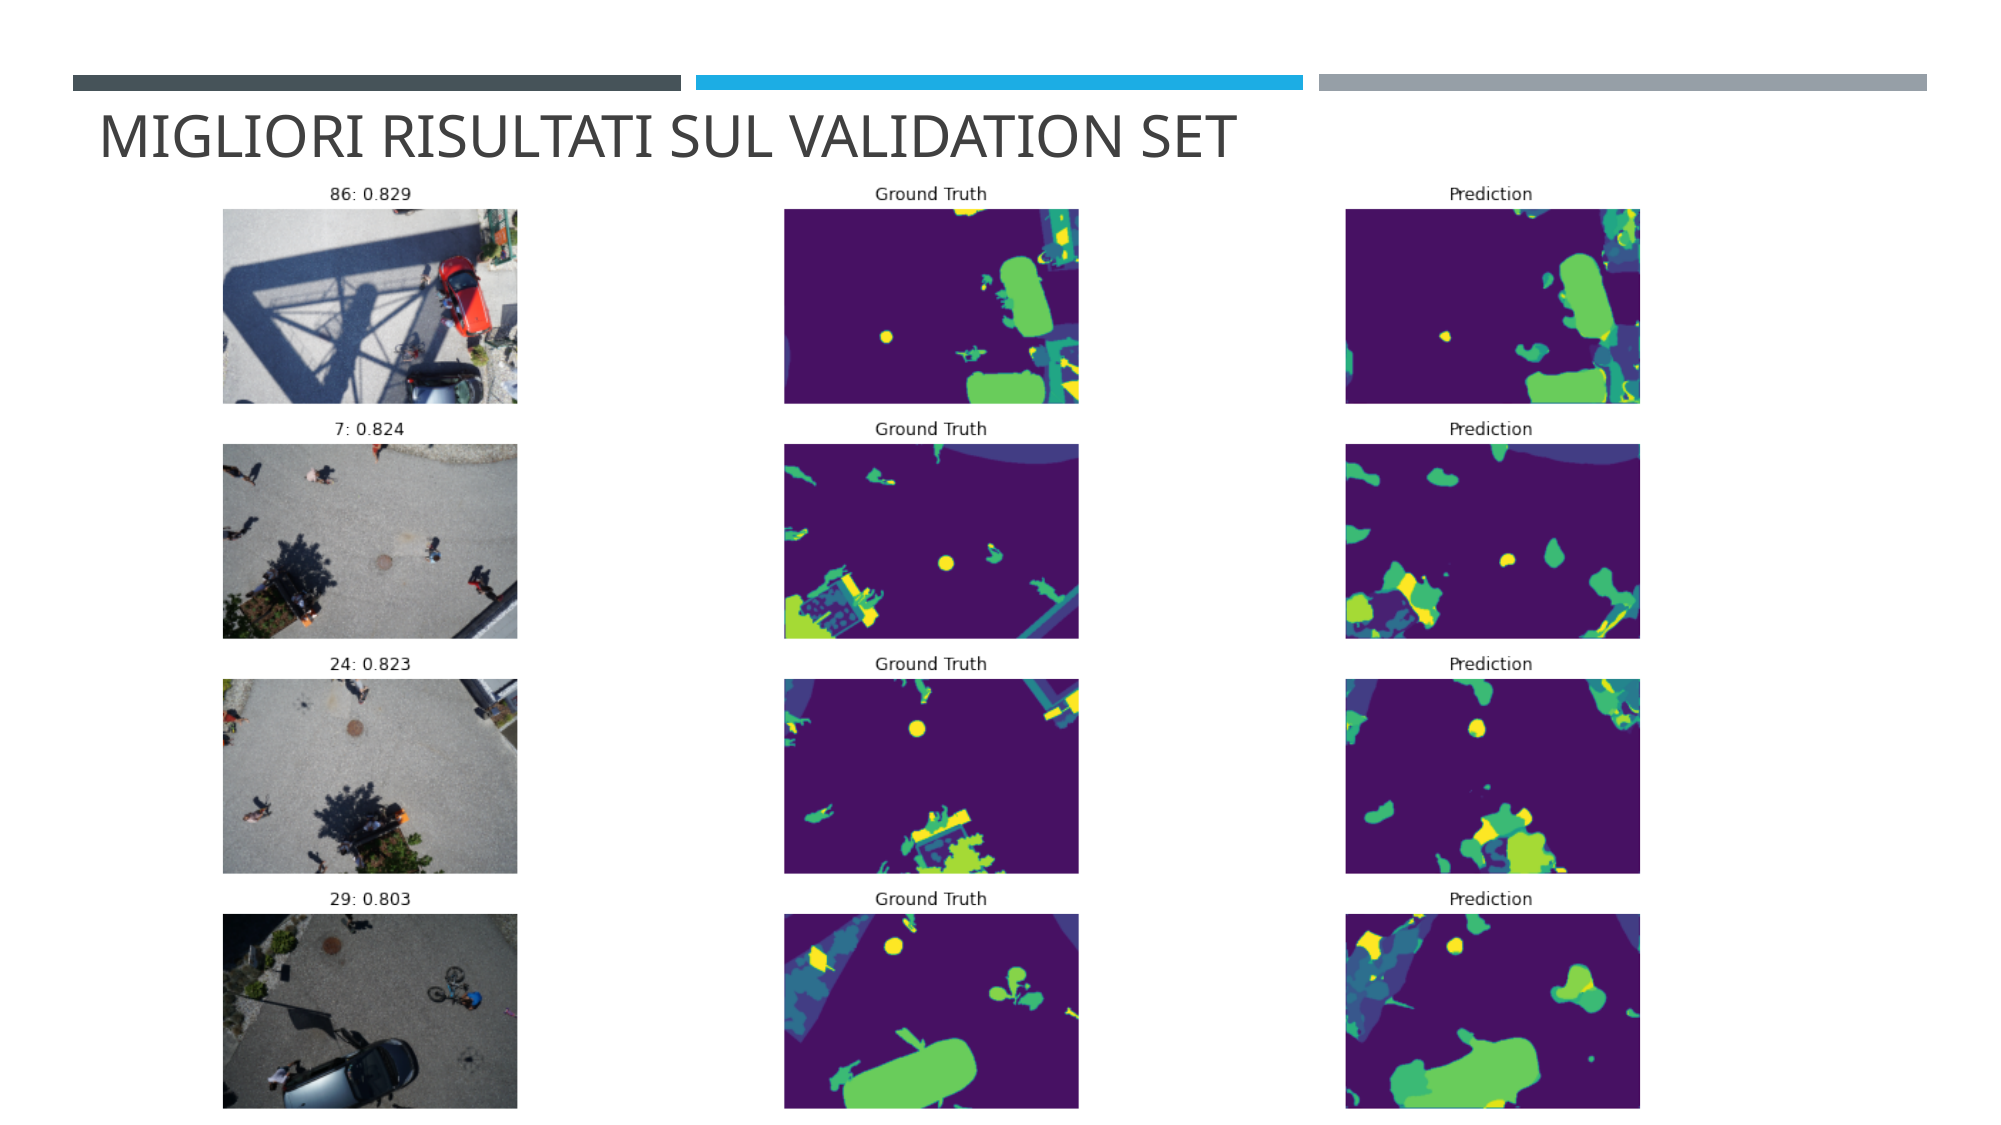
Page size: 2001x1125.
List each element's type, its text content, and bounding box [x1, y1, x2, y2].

picture [210, 170, 1647, 1125]
title Migliori risultati sul validation set [83, 14, 1893, 177]
